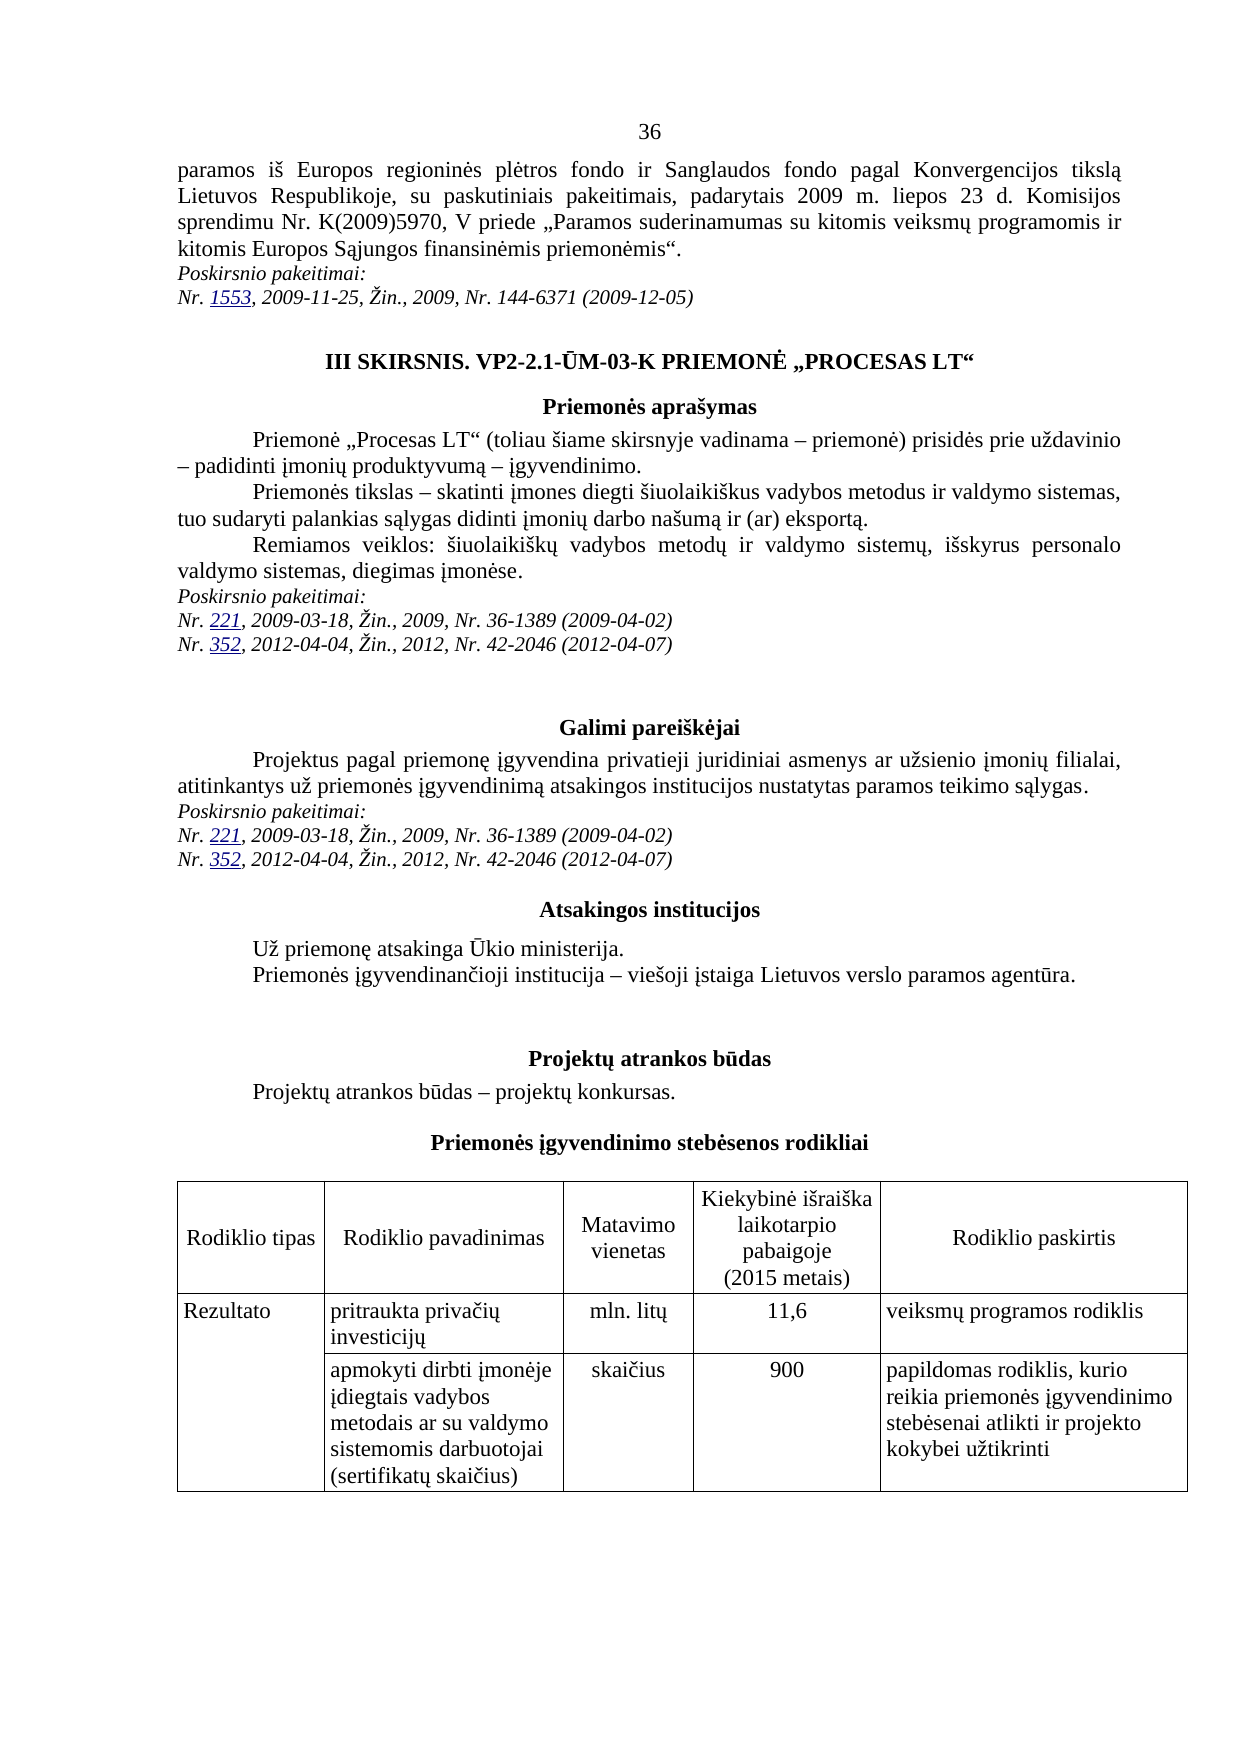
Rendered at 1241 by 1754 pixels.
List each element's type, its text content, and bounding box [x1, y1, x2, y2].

text paramos iš Europos regioninės plėtros fondo ir Sanglaudos fondo pagal Konvergencijos tikslą Lietuvos Respublikoje, su paskutiniais pakeitimais, padarytais 2009 m. liepos 23 d. Komisijos sprendimu Nr. K(2009)5970, V priede „Paramos suderinamumas su kitomis veiksmų programomis ir kitomis Europos Sąjungos finansinėmis priemonėmis“. [177, 156, 1122, 261]
text Projektų atrankos būdas – projektų konkursas. [177, 1078, 1122, 1104]
text Poskirsnio pakeitimai: [177, 799, 1122, 823]
text Nr. 1553, 2009-11-25, Žin., 2009, Nr. 144-6371 (2009-12-05) [177, 285, 1122, 309]
text Nr. 352, 2012-04-04, Žin., 2012, Nr. 42-2046 (2012-04-07) [177, 632, 1122, 656]
table_cell skaičius [564, 1354, 693, 1491]
text Remiamos veiklos: šiuolaikiškų vadybos metodų ir valdymo sistemų, išskyrus personalo valdymo sistemas, diegimas įmonėse. [177, 531, 1122, 584]
table_header Kiekybinė išraiška laikotarpio pabaigoje (2015 metais) [694, 1182, 880, 1293]
table_cell Rezultato [178, 1294, 324, 1491]
text Atsakingos institucijos [177, 896, 1122, 922]
table_cell 11,6 [694, 1294, 880, 1352]
text Už priemonę atsakinga Ūkio ministerija. [177, 935, 1122, 961]
table_cell 900 [694, 1354, 880, 1491]
table_cell papildomas rodiklis, kurio reikia priemonės įgyvendinimo stebėsenai atlikti ir projekto kokybei užtikrinti [881, 1354, 1187, 1491]
table_header Matavimo vienetas [564, 1182, 693, 1293]
table_cell mln. litų [564, 1294, 693, 1352]
subtitle III SKIRSNIS. VP2-2.1-ŪM-03-K priemonė „pROCESAS LT“ [177, 348, 1122, 374]
table_header Rodiklio paskirtis [881, 1182, 1187, 1293]
text Priemonė „Procesas LT“ (toliau šiame skirsnyje vadinama – priemonė) prisidės prie uždavinio – padidinti įmonių produktyvumą – įgyvendinimo. [177, 426, 1122, 478]
text Priemonės aprašymas [177, 393, 1122, 419]
text Priemonės tikslas – skatinti įmones diegti šiuolaikiškus vadybos metodus ir valdymo sistemas, tuo sudaryti palankias sąlygas didinti įmonių darbo našumą ir (ar) eksportą. [177, 478, 1122, 531]
table_header Rodiklio pavadinimas [325, 1182, 563, 1293]
text Projektų atrankos būdas [177, 1045, 1122, 1072]
text Priemonės įgyvendinančioji institucija – viešoji įstaiga Lietuvos verslo paramos agentūra. [177, 961, 1122, 988]
text Nr. 352, 2012-04-04, Žin., 2012, Nr. 42-2046 (2012-04-07) [177, 847, 1122, 871]
text Priemonės įgyvendinimo stebėsenos rodikliai [177, 1129, 1122, 1156]
table_header Rodiklio tipas [178, 1182, 324, 1293]
text Nr. 221, 2009-03-18, Žin., 2009, Nr. 36-1389 (2009-04-02) [177, 823, 1122, 847]
text Poskirsnio pakeitimai: [177, 584, 1122, 608]
table_cell apmokyti dirbti įmonėje įdiegtais vadybos metodais ar su valdymo sistemomis darbuotojai (sertifikatų skaičius) [325, 1354, 563, 1491]
table_cell pritraukta privačių investicijų [325, 1294, 563, 1352]
text Nr. 221, 2009-03-18, Žin., 2009, Nr. 36-1389 (2009-04-02) [177, 608, 1122, 632]
text Projektus pagal priemonę įgyvendina privatieji juridiniai asmenys ar užsienio įmonių filialai, atitinkantys už priemonės įgyvendinimą atsakingos institucijos nustatytas paramos teikimo sąlygas. [177, 746, 1122, 799]
text Poskirsnio pakeitimai: [177, 261, 1122, 285]
table_cell veiksmų programos rodiklis [881, 1294, 1187, 1352]
text Galimi pareiškėjai [177, 714, 1122, 740]
